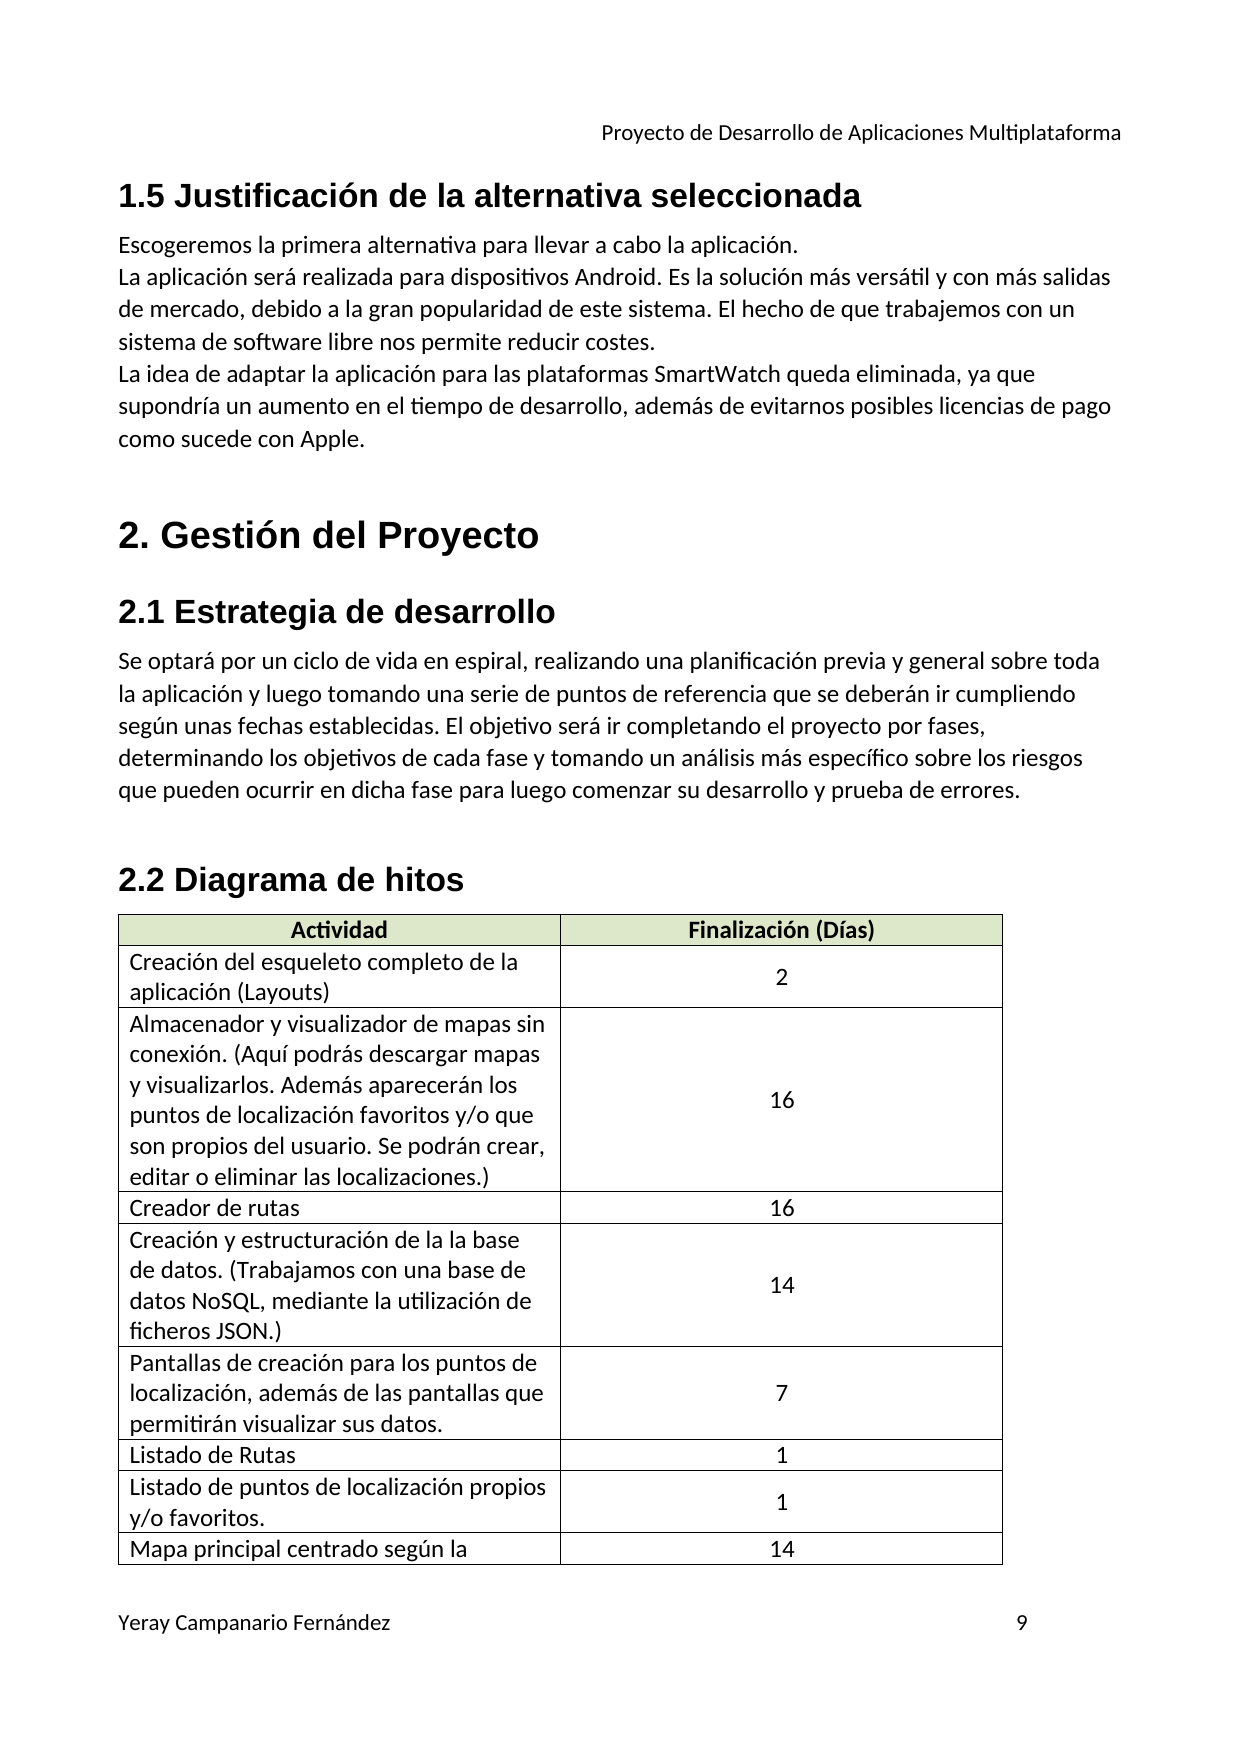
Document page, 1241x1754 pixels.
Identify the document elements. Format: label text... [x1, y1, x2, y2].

text La idea de adaptar la aplicación para las plataformas SmartWatch queda eliminada, ya que supondría un aumento en el tiempo de desarrollo, además de evitarnos posibles licencias de pago como sucede con Apple. [118, 358, 1122, 453]
text Escogeremos la primera alternativa para llevar a cabo la aplicación. [118, 229, 1122, 259]
table_header Actividad [119, 915, 560, 945]
table_cell 16 [561, 1192, 1002, 1223]
table_header Finalización (Días) [561, 915, 1002, 945]
table_cell 16 [561, 1008, 1002, 1191]
table_cell 14 [561, 1533, 1002, 1564]
table_cell Almacenador y visualizador de mapas sin conexión. (Aquí podrás descargar mapas y visualizarlos. Además aparecerán los puntos de localización favoritos y/o que son propios del usuario. Se podrán crear, editar o eliminar las localizaciones.) [119, 1008, 560, 1191]
subtitle 2. Gestión del Proyecto [118, 512, 1122, 556]
subtitle 2.2 Diagrama de hitos [118, 860, 1122, 899]
text La aplicación será realizada para dispositivos Android. Es la solución más versátil y con más salidas de mercado, debido a la gran popularidad de este sistema. El hecho de que trabajemos con un sistema de software libre nos permite reducir costes. [118, 261, 1122, 356]
text Se optará por un ciclo de vida en espiral, realizando una planificación previa y general sobre toda la aplicación y luego tomando una serie de puntos de referencia que se deberán ir cumpliendo según unas fechas establecidas. El objetivo será ir completando el proyecto por fases, determinando los objetivos de cada fase y tomando un análisis más específico sobre los riesgos que pueden ocurrir en dicha fase para luego comenzar su desarrollo y prueba de errores. [118, 645, 1122, 805]
table_cell Mapa principal centrado según la [119, 1533, 560, 1564]
table_cell Listado de puntos de localización propios y/o favoritos. [119, 1471, 560, 1532]
table_cell Creador de rutas [119, 1192, 560, 1223]
table_cell Listado de Rutas [119, 1440, 560, 1470]
table_cell 1 [561, 1440, 1002, 1470]
table_cell 1 [561, 1471, 1002, 1532]
table_cell 7 [561, 1347, 1002, 1438]
subtitle 2.1 Estrategia de desarrollo [118, 592, 1122, 631]
table_cell 14 [561, 1224, 1002, 1346]
table_cell 2 [561, 946, 1002, 1007]
table_cell Pantallas de creación para los puntos de localización, además de las pantallas que permitirán visualizar sus datos. [119, 1347, 560, 1438]
subtitle 1.5 Justificación de la alternativa seleccionada [118, 176, 1122, 214]
table_cell Creación del esqueleto completo de la aplicación (Layouts) [119, 946, 560, 1007]
table_cell Creación y estructuración de la la base de datos. (Trabajamos con una base de datos NoSQL, mediante la utilización de ficheros JSON.) [119, 1224, 560, 1346]
